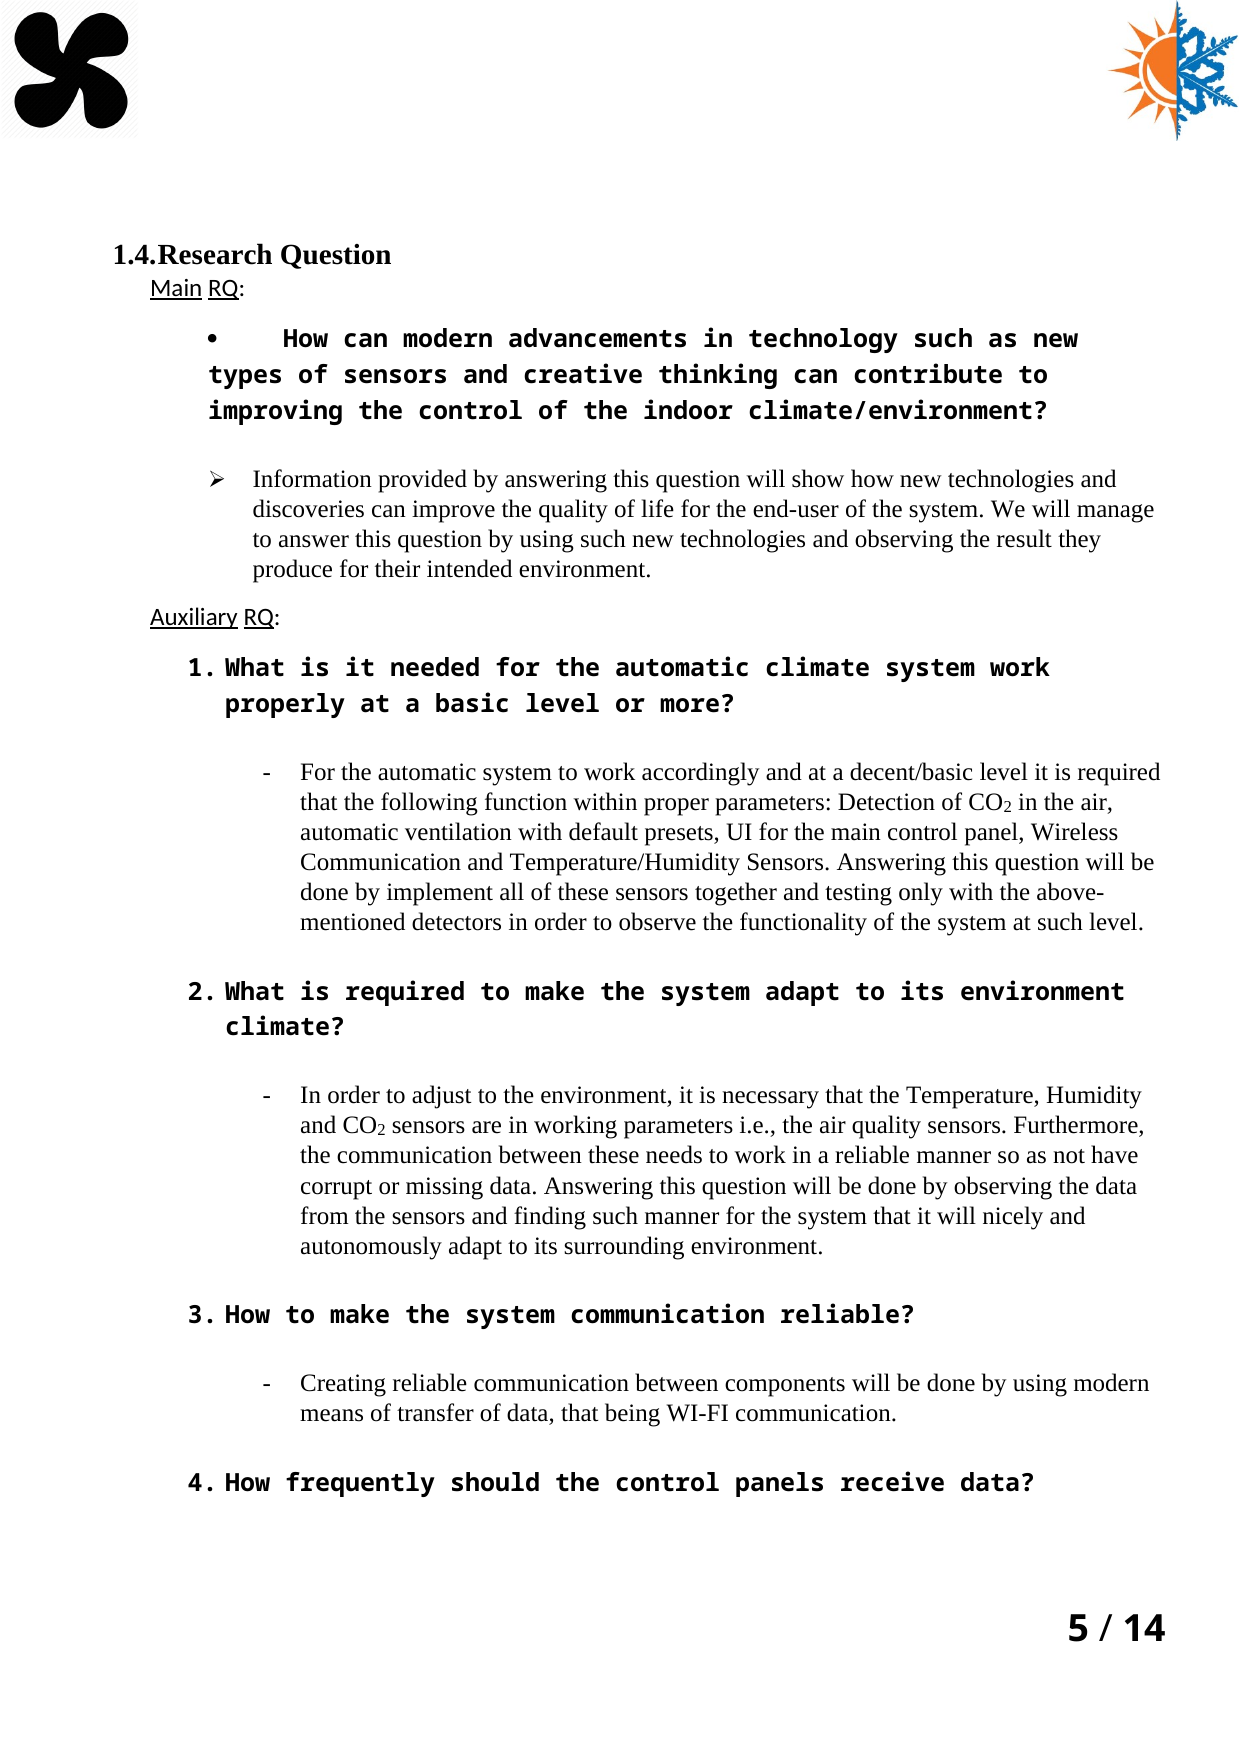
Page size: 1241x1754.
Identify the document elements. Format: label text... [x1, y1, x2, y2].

list For the automatic system to work accordingly and at a decent/basic level it is required that the following function within proper parameters: Detection of CO2 in the air, automatic ventilation with default presets, UI for the main control panel, Wireless Communication and Temperature/Humidity Sensors. Answering this question will be done by implement all of these sensors together and testing only with the above-mentioned detectors in order to observe the functionality of the system at such level. [262, 757, 1165, 936]
list How frequently should the control panels receive data? [187, 1464, 1165, 1498]
list How can modern advancements in technology such as new types of sensors and creative thinking can contribute to improving the control of the indoor climate/environment? [208, 321, 1165, 427]
list How to make the system communication reliable? [187, 1297, 1165, 1331]
subtitle Research Question [112, 237, 1165, 271]
list In order to adjust to the environment, it is necessary that the Temperature, Humidity and CO2 sensors are in working parameters i.e., the air quality sensors. Furthermore, the communication between these needs to work in a reliable manner so as not have corrupt or missing data. Answering this question will be done by observing the data from the sensors and finding such manner for the system that it will nicely and autonomously adapt to its surrounding environment. [262, 1080, 1165, 1260]
list Creating reliable communication between components will be done by using modern means of transfer of data, that being WI-FI communication. [262, 1368, 1165, 1427]
list What is required to make the system adapt to its environment climate? [187, 973, 1165, 1043]
list What is it needed for the automatic climate system work properly at a basic level or more? [187, 650, 1165, 719]
list Information provided by answering this question will show how new technologies and discoveries can improve the quality of life for the end-user of the system. We will manage to answer this question by using such new technologies and observing the result they produce for their intended environment. [208, 464, 1165, 583]
text Auxiliary RQ: [112, 601, 1165, 632]
text Main RQ: [112, 272, 1165, 303]
